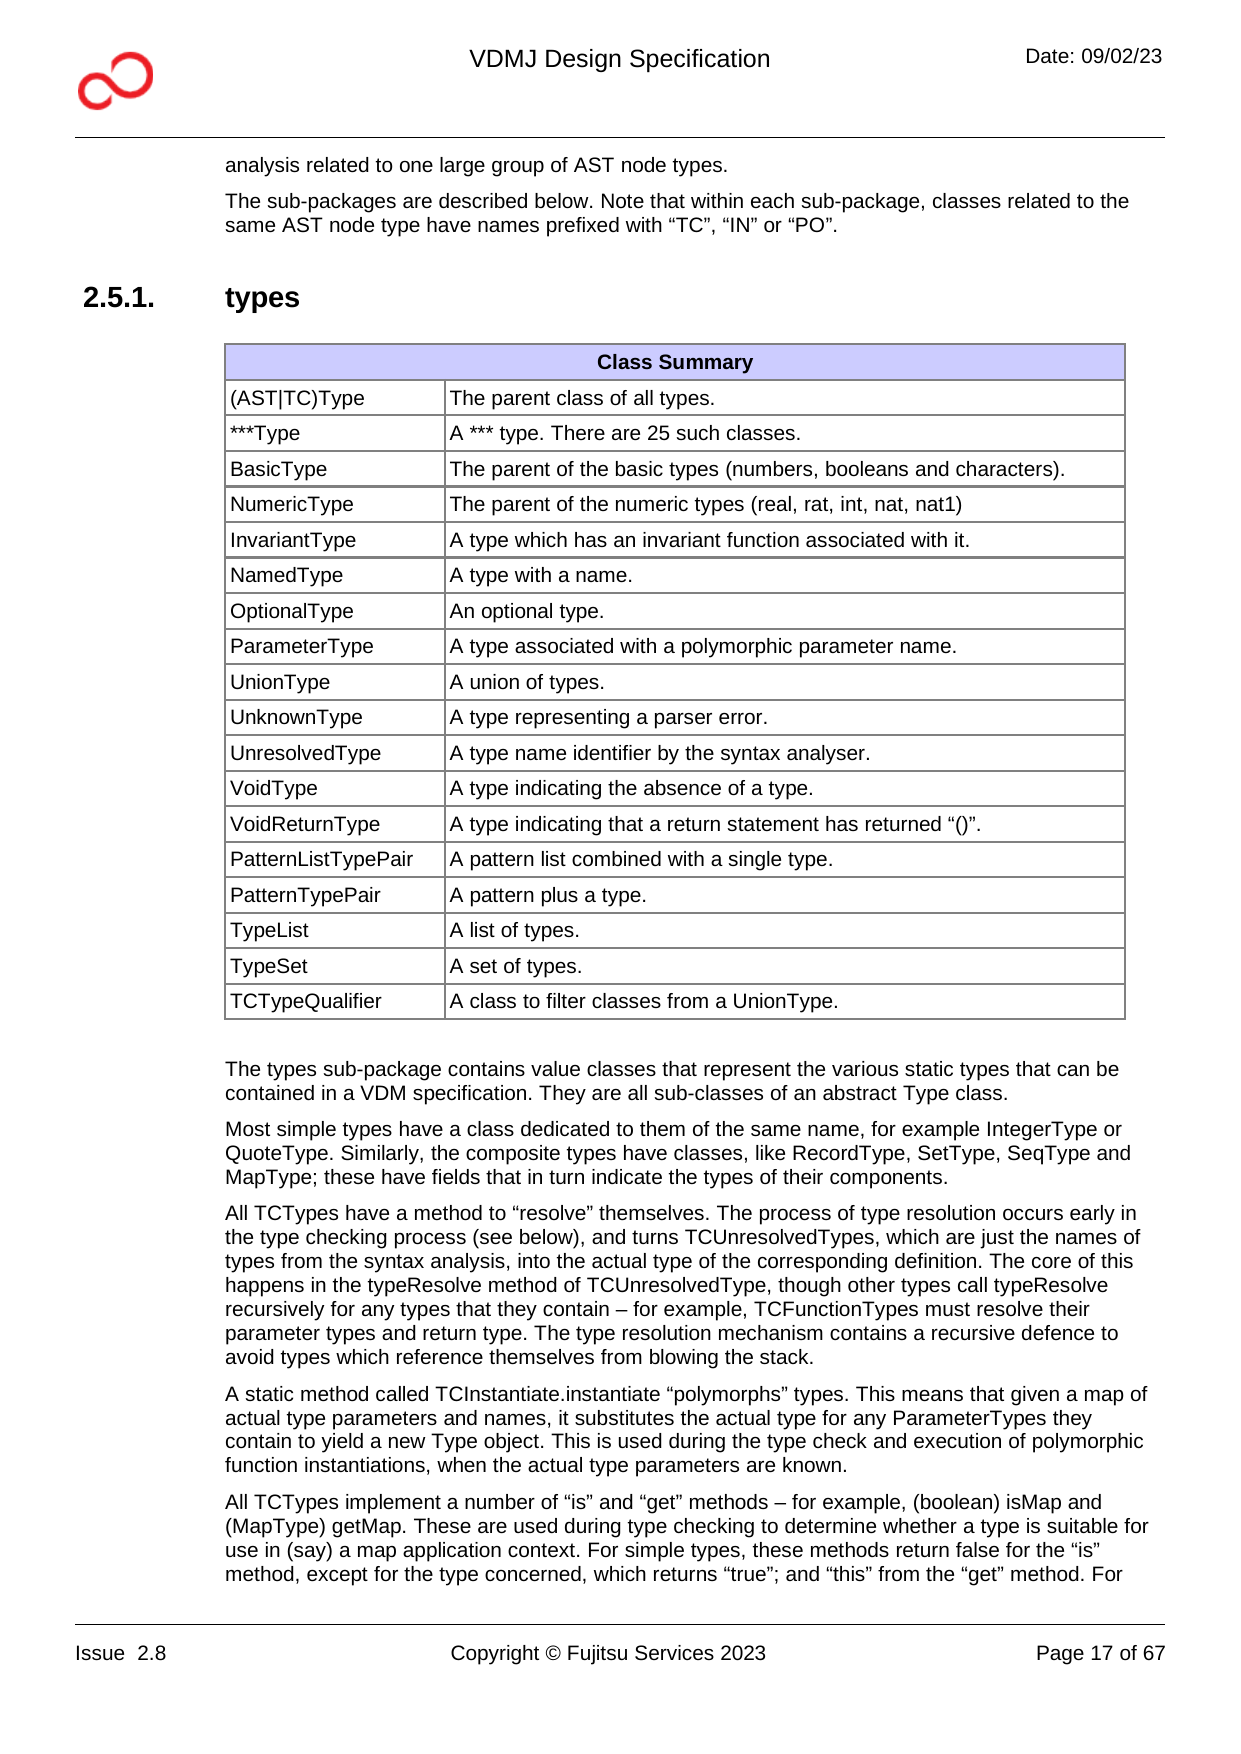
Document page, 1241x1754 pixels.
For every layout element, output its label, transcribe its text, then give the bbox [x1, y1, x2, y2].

picture [78, 44, 153, 120]
table_cell InvariantType [226, 523, 444, 556]
text A static method called TCInstantiate.instantiate “polymorphs” types. This means that given a map of actual type parameters and names, it substitutes the actual type for any ParameterTypes they contain to yield a new Type object. This is used during the type check and execution of polymorphic function instantiations, when the actual type parameters are known. [225, 1382, 1165, 1478]
text Most simple types have a class dedicated to them of the same name, for example IntegerType or QuoteType. Similarly, the composite types have classes, like RecordType, SetType, SeqType and MapType; these have fields that in turn indicate the types of their components. [225, 1117, 1165, 1189]
text All TCTypes have a method to “resolve” themselves. The process of type resolution occurs early in the type checking process (see below), and turns TCUnresolvedTypes, which are just the names of types from the syntax analysis, into the actual type of the corresponding definition. The core of this happens in the typeResolve method of TCUnresolvedType, though other types call typeResolve recursively for any types that they contain – for example, TCFunctionTypes must resolve their parameter types and return type. The type resolution mechanism contains a recursive defence to avoid types which reference themselves from blowing the stack. [225, 1202, 1165, 1369]
table_cell NamedType [226, 559, 444, 592]
table_cell TypeList [226, 914, 444, 947]
table_cell An optional type. [446, 594, 1124, 627]
table_cell A type indicating the absence of a type. [446, 772, 1124, 805]
table_cell A type representing a parser error. [446, 701, 1124, 734]
table_cell A type indicating that a return statement has returned “()”. [446, 807, 1124, 841]
table_cell VoidType [226, 772, 444, 805]
table_cell A type which has an invariant function associated with it. [446, 523, 1124, 556]
table_cell A pattern list combined with a single type. [446, 843, 1124, 876]
table_cell UnionType [226, 665, 444, 698]
table_cell A class to filter classes from a UnionType. [446, 985, 1124, 1018]
table_cell A pattern plus a type. [446, 878, 1124, 912]
table_header Class Summary [226, 345, 1124, 379]
table_cell UnknownType [226, 701, 444, 734]
table_cell TypeSet [226, 949, 444, 983]
table_cell PatternListTypePair [226, 843, 444, 876]
table_cell BasicType [226, 452, 444, 485]
table_cell The parent of the numeric types (real, rat, int, nat, nat1) [446, 488, 1124, 521]
subtitle types [75, 280, 1165, 313]
table_cell A union of types. [446, 665, 1124, 698]
table_cell VoidReturnType [226, 807, 444, 841]
table_cell UnresolvedType [226, 736, 444, 769]
text analysis related to one large group of AST node types. [225, 153, 1165, 177]
text The sub-packages are described below. Note that within each sub-package, classes related to the same AST node type have names prefixed with “TC”, “IN” or “PO”. [225, 189, 1165, 237]
table_cell A *** type. There are 25 such classes. [446, 416, 1124, 450]
table_cell The parent class of all types. [446, 381, 1124, 414]
table_cell A set of types. [446, 949, 1124, 983]
text The types sub-package contains value classes that represent the various static types that can be contained in a VDM specification. They are all sub-classes of an abstract Type class. [225, 1057, 1165, 1105]
table_cell NumericType [226, 488, 444, 521]
table_cell ***Type [226, 416, 444, 450]
table_cell A type with a name. [446, 559, 1124, 592]
table_cell OptionalType [226, 594, 444, 627]
table_cell A type name identifier by the syntax analyser. [446, 736, 1124, 769]
table_cell TCTypeQualifier [226, 985, 444, 1018]
table_cell A list of types. [446, 914, 1124, 947]
table_cell (AST|TC)Type [226, 381, 444, 414]
table_cell The parent of the basic types (numbers, booleans and characters). [446, 452, 1124, 485]
table_cell PatternTypePair [226, 878, 444, 912]
table_cell ParameterType [226, 630, 444, 663]
table_cell A type associated with a polymorphic parameter name. [446, 630, 1124, 663]
text All TCTypes implement a number of “is” and “get” methods – for example, (boolean) isMap and (MapType) getMap. These are used during type checking to determine whether a type is suitable for use in (say) a map application context. For simple types, these methods return false for the “is” method, except for the type concerned, which returns “true”; and “this” from the “get” method. For [225, 1490, 1165, 1586]
